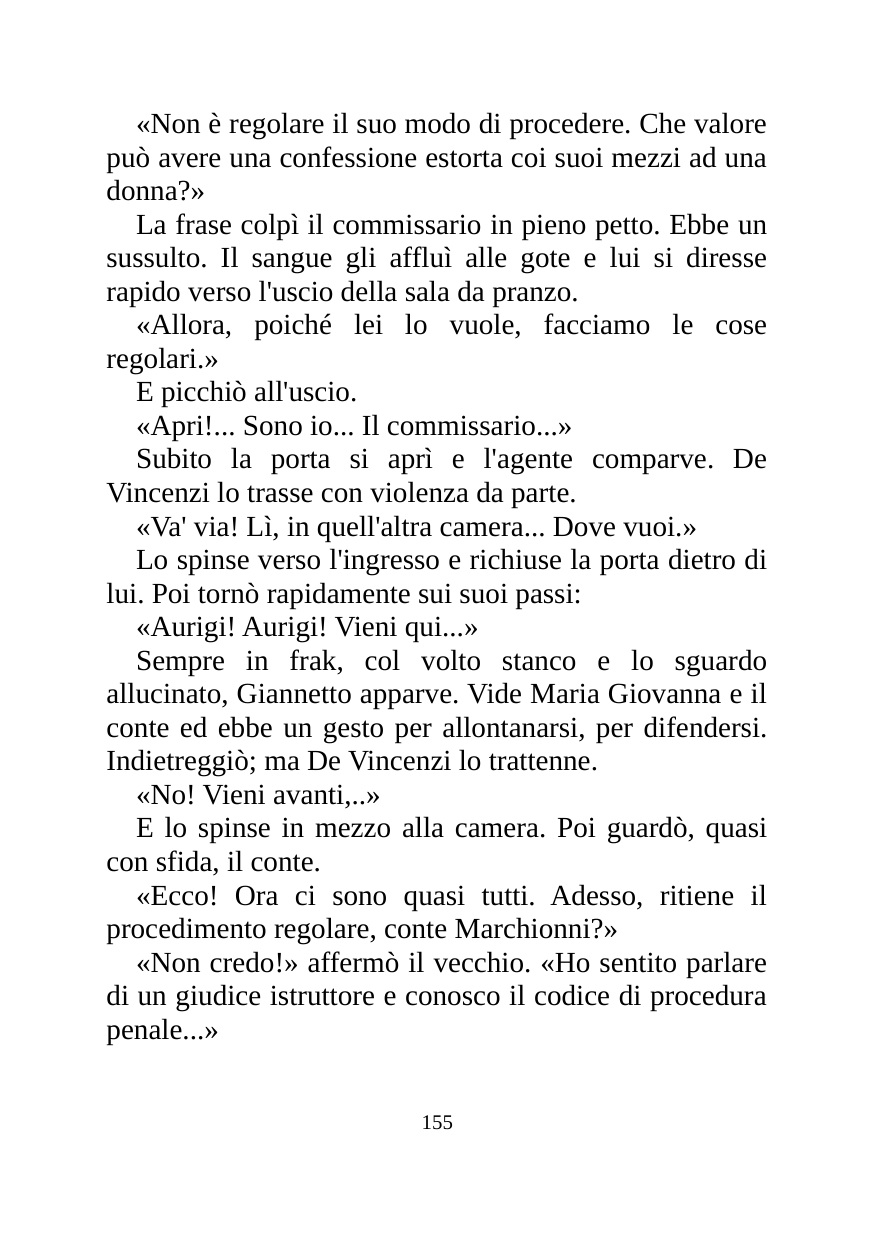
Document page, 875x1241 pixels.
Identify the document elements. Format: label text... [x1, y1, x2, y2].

text «Va' via! Lì, in quell'altra camera... Dove vuoi.» [106, 509, 768, 542]
text «Ecco! Ora ci sono quasi tutti. Adesso, ritiene il procedimento regolare, conte Marchionni?» [106, 878, 768, 945]
text E picchiò all'uscio. [106, 374, 768, 408]
text «Aurigi! Aurigi! Vieni qui...» [106, 609, 768, 643]
text «Non è regolare il suo modo di procedere. Che valore può avere una confessione estorta coi suoi mezzi ad una donna?» [106, 106, 768, 207]
text «No! Vieni avanti,..» [106, 777, 768, 811]
text «Non credo!» affermò il vecchio. «Ho sentito parlare di un giudice istruttore e conosco il codice di procedura penale...» [106, 945, 768, 1045]
text «Allora, poiché lei lo vuole, facciamo le cose regolari.» [106, 307, 768, 374]
text Lo spinse verso l'ingresso e richiuse la porta dietro di lui. Poi tornò rapidamente sui suoi passi: [106, 542, 768, 609]
text E lo spinse in mezzo alla camera. Poi guardò, quasi con sfida, il conte. [106, 811, 768, 878]
text La frase colpì il commissario in pieno petto. Ebbe un sussulto. Il sangue gli affluì alle gote e lui si diresse rapido verso l'uscio della sala da pranzo. [106, 207, 768, 307]
text Sempre in frak, col volto stanco e lo sguardo allucinato, Giannetto apparve. Vide Maria Giovanna e il conte ed ebbe un gesto per allontanarsi, per difendersi. Indietreggiò; ma De Vincenzi lo trattenne. [106, 643, 768, 777]
text «Apri!... Sono io... Il commissario...» [106, 408, 768, 442]
text Subito la porta si aprì e l'agente comparve. De Vincenzi lo trasse con violenza da parte. [106, 442, 768, 509]
